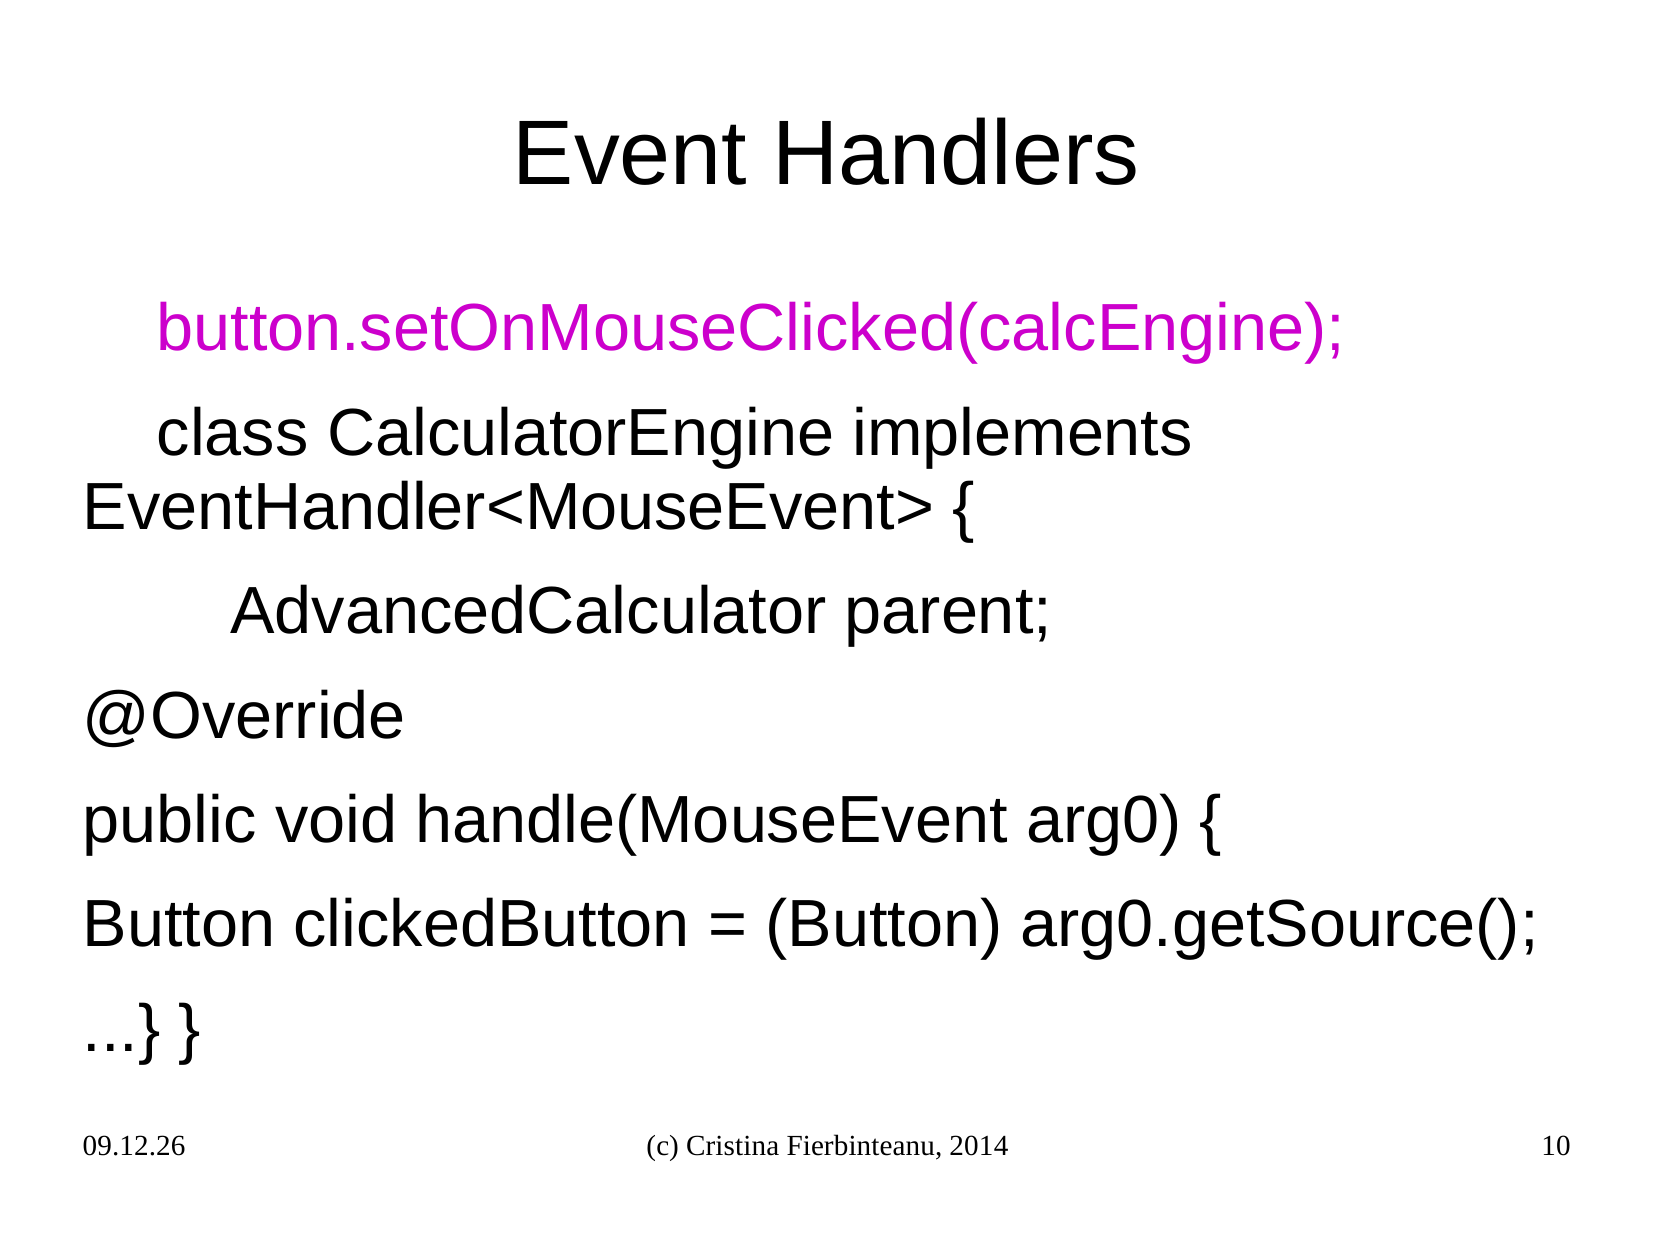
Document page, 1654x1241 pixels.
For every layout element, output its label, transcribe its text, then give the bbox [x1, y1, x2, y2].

list button.setOnMouseClicked(calcEngine); class CalculatorEngine implements EventHandler<MouseEvent> { AdvancedCalculator parent; @Override public void handle(MouseEvent arg0) { Button clickedButton = (Button) arg0.getSource(); ...} } [82, 290, 1571, 1109]
title Event Handlers [82, 49, 1571, 257]
